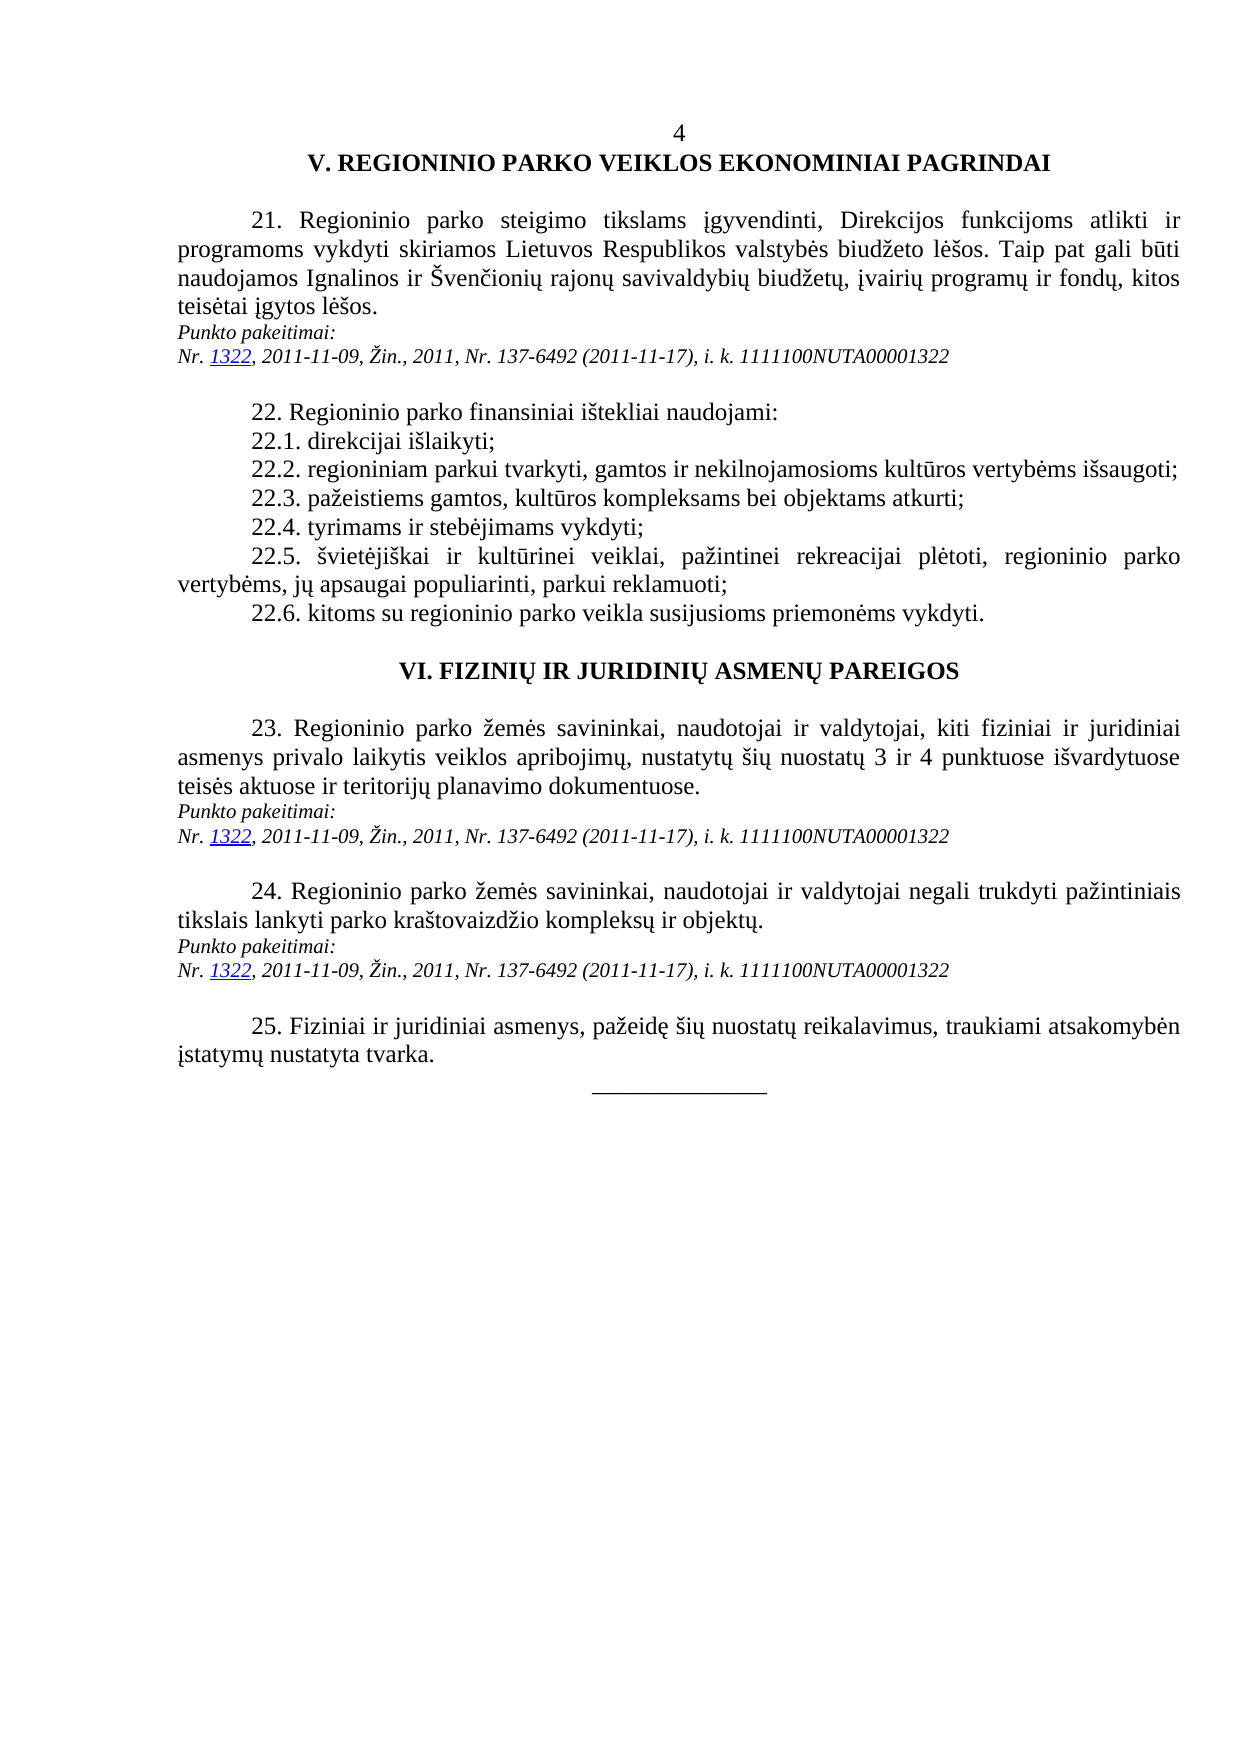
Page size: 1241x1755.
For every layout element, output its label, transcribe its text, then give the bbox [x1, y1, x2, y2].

text Nr. 1322, 2011-11-09, Žin., 2011, Nr. 137-6492 (2011-11-17), i. k. 1111100NUTA00001322 [177, 823, 1181, 848]
text 22.4. tyrimams ir stebėjimams vykdyti; [177, 512, 1181, 541]
text 22. Regioninio parko finansiniai ištekliai naudojami: [177, 397, 1181, 426]
text 22.1. direkcijai išlaikyti; [177, 426, 1181, 454]
text Punkto pakeitimai: [177, 320, 1181, 344]
text Nr. 1322, 2011-11-09, Žin., 2011, Nr. 137-6492 (2011-11-17), i. k. 1111100NUTA00001322 [177, 344, 1181, 368]
text Punkto pakeitimai: [177, 934, 1181, 958]
text 21. Regioninio parko steigimo tikslams įgyvendinti, Direkcijos funkcijoms atlikti ir programoms vykdyti skiriamos Lietuvos Respublikos valstybės biudžeto lėšos. Taip pat gali būti naudojamos Ignalinos ir Švenčionių rajonų savivaldybių biudžetų, įvairių programų ir fondų, kitos teisėtai įgytos lėšos. [177, 205, 1181, 320]
text 22.6. kitoms su regioninio parko veikla susijusioms priemonėms vykdyti. [177, 598, 1181, 627]
text Nr. 1322, 2011-11-09, Žin., 2011, Nr. 137-6492 (2011-11-17), i. k. 1111100NUTA00001322 [177, 958, 1181, 982]
text VI. FIZINIŲ IR JURIDINIŲ ASMENŲ PAREIGOS [177, 656, 1181, 684]
text V. REGIONINIO PARKO VEIKLOS EKONOMINIAI PAGRINDAI [177, 148, 1181, 176]
text 24. Regioninio parko žemės savininkai, naudotojai ir valdytojai negali trukdyti pažintiniais tikslais lankyti parko kraštovaizdžio kompleksų ir objektų. [177, 876, 1181, 934]
text 23. Regioninio parko žemės savininkai, naudotojai ir valdytojai, kiti fiziniai ir juridiniai asmenys privalo laikytis veiklos apribojimų, nustatytų šių nuostatų 3 ir 4 punktuose išvardytuose teisės aktuose ir teritorijų planavimo dokumentuose. [177, 713, 1181, 799]
text 22.5. švietėjiškai ir kultūrinei veiklai, pažintinei rekreacijai plėtoti, regioninio parko vertybėms, jų apsaugai populiarinti, parkui reklamuoti; [177, 541, 1181, 598]
text Punkto pakeitimai: [177, 799, 1181, 823]
text ______________ [177, 1068, 1181, 1097]
text 22.3. pažeistiems gamtos, kultūros kompleksams bei objektams atkurti; [177, 483, 1181, 512]
text 22.2. regioniniam parkui tvarkyti, gamtos ir nekilnojamosioms kultūros vertybėms išsaugoti; [177, 454, 1181, 483]
text 25. Fiziniai ir juridiniai asmenys, pažeidę šių nuostatų reikalavimus, traukiami atsakomybėn įstatymų nustatyta tvarka. [177, 1011, 1181, 1068]
